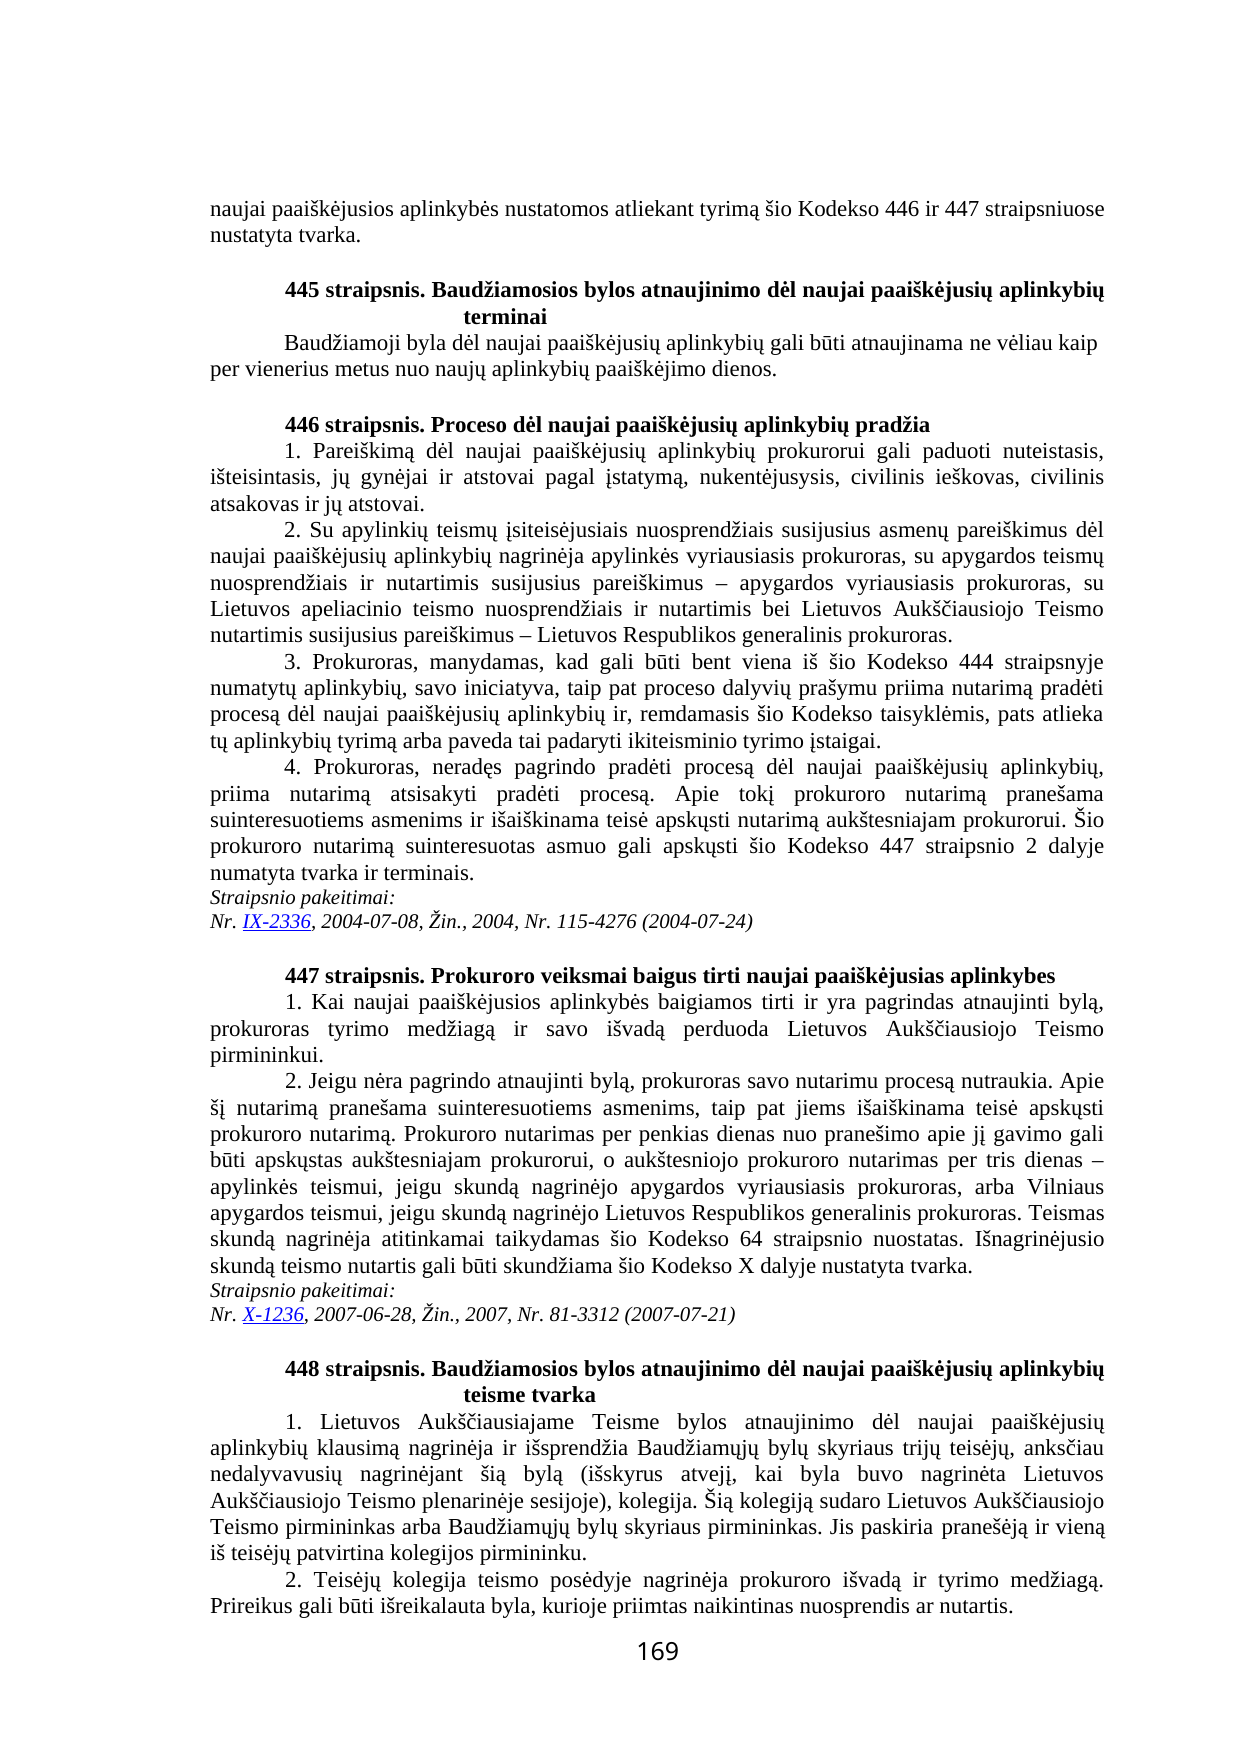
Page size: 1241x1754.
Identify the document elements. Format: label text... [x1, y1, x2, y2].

text Straipsnio pakeitimai: [210, 1278, 1106, 1302]
text 2. Teisėjų kolegija teismo posėdyje nagrinėja prokuroro išvadą ir tyrimo medžiagą. Prireikus gali būti išreikalauta byla, kurioje priimtas naikintinas nuosprendis ar nutartis. [210, 1566, 1106, 1618]
text Nr. X-1236, 2007-06-28, Žin., 2007, Nr. 81-3312 (2007-07-21) [210, 1302, 1106, 1326]
text 2. Su apylinkių teismų įsiteisėjusiais nuosprendžiais susijusius asmenų pareiškimus dėl naujai paaiškėjusių aplinkybių nagrinėja apylinkės vyriausiasis prokuroras, su apygardos teismų nuosprendžiais ir nutartimis susijusius pareiškimus – apygardos vyriausiasis prokuroras, su Lietuvos apeliacinio teismo nuosprendžiais ir nutartimis bei Lietuvos Aukščiausiojo Teismo nutartimis susijusius pareiškimus – Lietuvos Respublikos generalinis prokuroras. [210, 516, 1106, 648]
text 446 straipsnis. Proceso dėl naujai paaiškėjusių aplinkybių pradžia [210, 411, 1106, 437]
text 445 straipsnis. Baudžiamosios bylos atnaujinimo dėl naujai paaiškėjusių aplinkybių terminai [285, 276, 1106, 329]
text 4. Prokuroras, neradęs pagrindo pradėti procesą dėl naujai paaiškėjusių aplinkybių, priima nutarimą atsisakyti pradėti procesą. Apie tokį prokuroro nutarimą pranešama suinteresuotiems asmenims ir išaiškinama teisė apskųsti nutarimą aukštesniajam prokurorui. Šio prokuroro nutarimą suinteresuotas asmuo gali apskųsti šio Kodekso 447 straipsnio 2 dalyje numatyta tvarka ir terminais. [210, 753, 1106, 885]
text 447 straipsnis. Prokuroro veiksmai baigus tirti naujai paaiškėjusias aplinkybes [285, 962, 1106, 988]
text naujai paaiškėjusios aplinkybės nustatomos atliekant tyrimą šio Kodekso 446 ir 447 straipsniuose nustatyta tvarka. [210, 195, 1106, 248]
text 1. Pareiškimą dėl naujai paaiškėjusių aplinkybių prokurorui gali paduoti nuteistasis, išteisintasis, jų gynėjai ir atstovai pagal įstatymą, nukentėjusysis, civilinis ieškovas, civilinis atsakovas ir jų atstovai. [210, 437, 1106, 516]
text Baudžiamoji byla dėl naujai paaiškėjusių aplinkybių gali būti atnaujinama ne vėliau kaip per vienerius metus nuo naujų aplinkybių paaiškėjimo dienos. [210, 329, 1106, 382]
text 1. Lietuvos Aukščiausiajame Teisme bylos atnaujinimo dėl naujai paaiškėjusių aplinkybių klausimą nagrinėja ir išsprendžia Baudžiamųjų bylų skyriaus trijų teisėjų, anksčiau nedalyvavusių nagrinėjant šią bylą (išskyrus atvejį, kai byla buvo nagrinėta Lietuvos Aukščiausiojo Teismo plenarinėje sesijoje), kolegija. Šią kolegiją sudaro Lietuvos Aukščiausiojo Teismo pirmininkas arba Baudžiamųjų bylų skyriaus pirmininkas. Jis paskiria pranešėją ir vieną iš teisėjų patvirtina kolegijos pirmininku. [210, 1408, 1106, 1566]
text 1. Kai naujai paaiškėjusios aplinkybės baigiamos tirti ir yra pagrindas atnaujinti bylą, prokuroras tyrimo medžiagą ir savo išvadą perduoda Lietuvos Aukščiausiojo Teismo pirmininkui. [210, 988, 1106, 1067]
text 2. Jeigu nėra pagrindo atnaujinti bylą, prokuroras savo nutarimu procesą nutraukia. Apie šį nutarimą pranešama suinteresuotiems asmenims, taip pat jiems išaiškinama teisė apskųsti prokuroro nutarimą. Prokuroro nutarimas per penkias dienas nuo pranešimo apie jį gavimo gali būti apskųstas aukštesniajam prokurorui, o aukštesniojo prokuroro nutarimas per tris dienas – apylinkės teismui, jeigu skundą nagrinėjo apygardos vyriausiasis prokuroras, arba Vilniaus apygardos teismui, jeigu skundą nagrinėjo Lietuvos Respublikos generalinis prokuroras. Teismas skundą nagrinėja atitinkamai taikydamas šio Kodekso 64 straipsnio nuostatas. Išnagrinėjusio skundą teismo nutartis gali būti skundžiama šio Kodekso X dalyje nustatyta tvarka. [210, 1067, 1106, 1278]
text 3. Prokuroras, manydamas, kad gali būti bent viena iš šio Kodekso 444 straipsnyje numatytų aplinkybių, savo iniciatyva, taip pat proceso dalyvių prašymu priima nutarimą pradėti procesą dėl naujai paaiškėjusių aplinkybių ir, remdamasis šio Kodekso taisyklėmis, pats atlieka tų aplinkybių tyrimą arba paveda tai padaryti ikiteisminio tyrimo įstaigai. [210, 648, 1106, 753]
text Straipsnio pakeitimai: [210, 885, 1106, 909]
text Nr. IX-2336, 2004-07-08, Žin., 2004, Nr. 115-4276 (2004-07-24) [210, 909, 1106, 933]
text 448 straipsnis. Baudžiamosios bylos atnaujinimo dėl naujai paaiškėjusių aplinkybių teisme tvarka [285, 1355, 1106, 1408]
